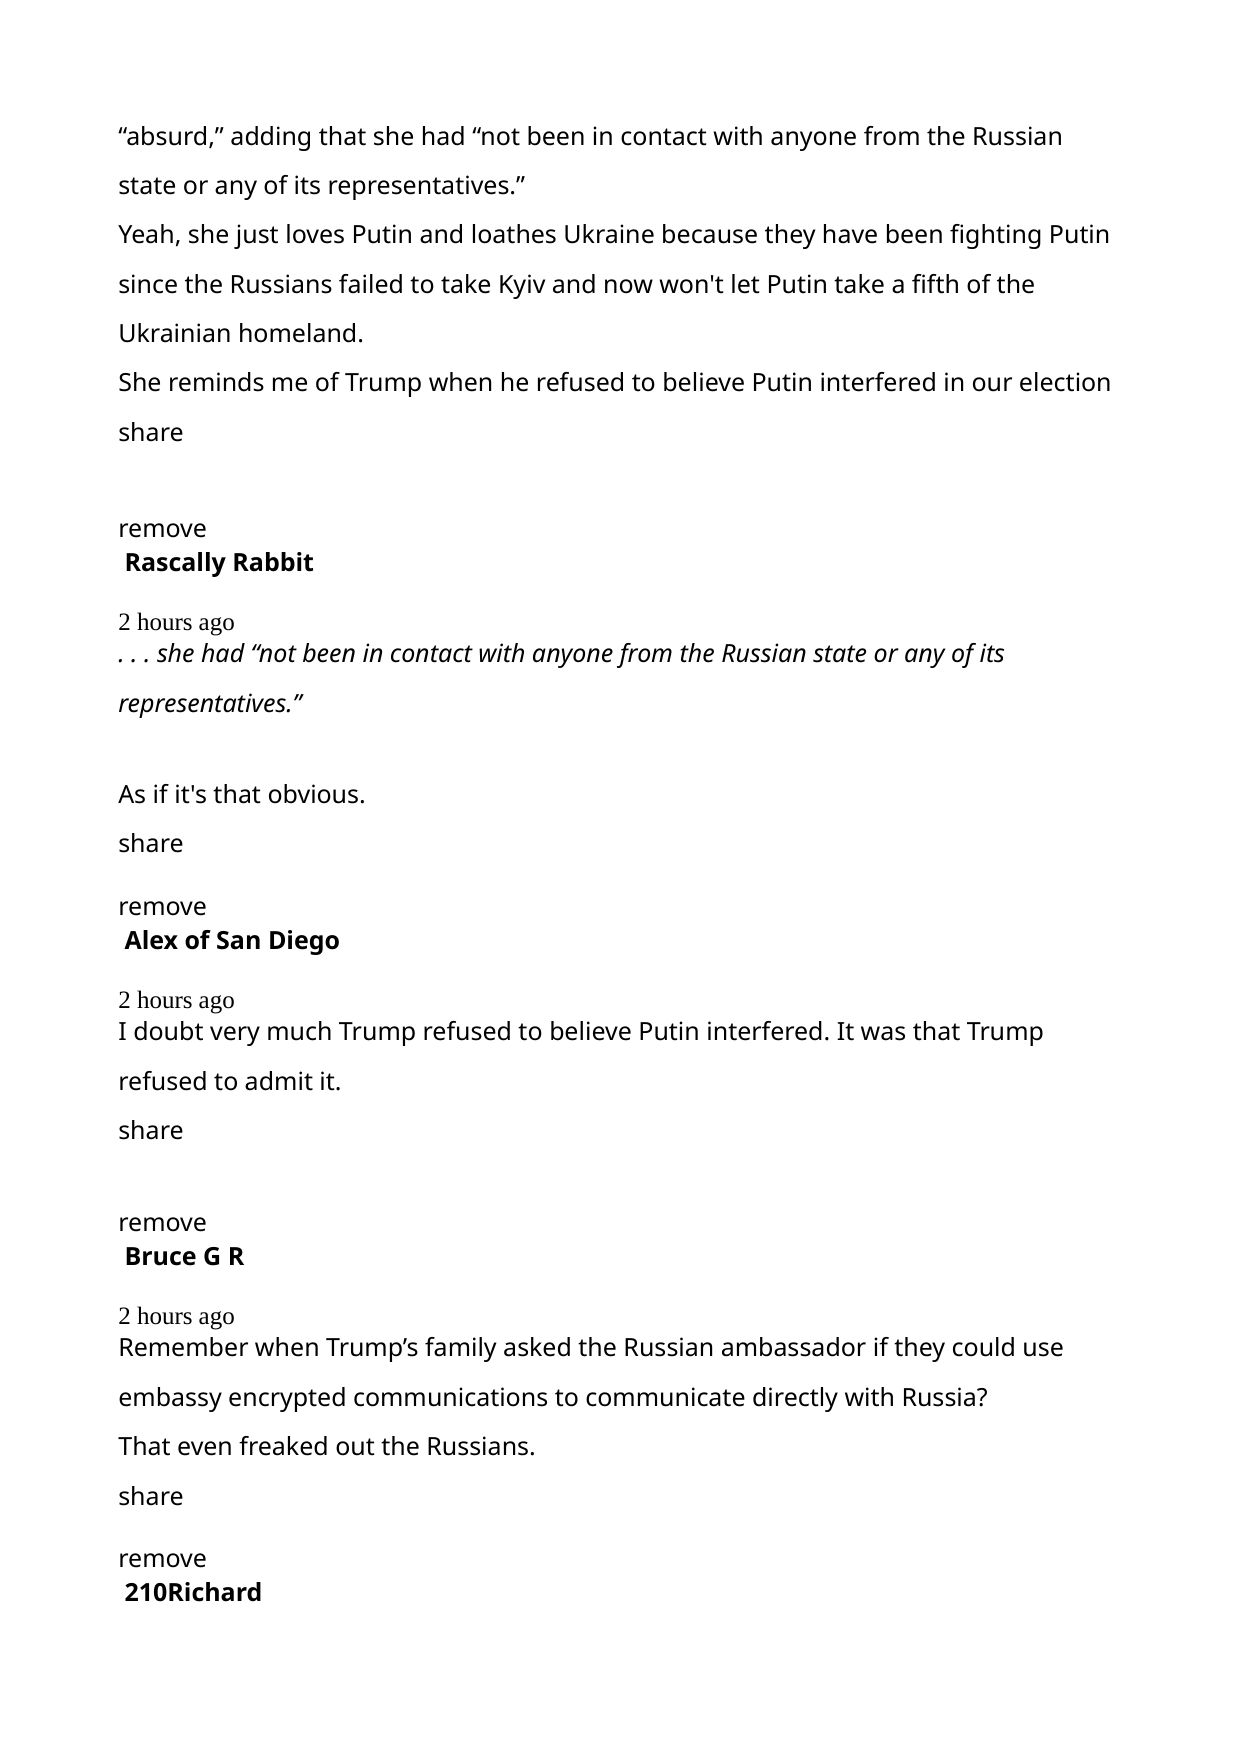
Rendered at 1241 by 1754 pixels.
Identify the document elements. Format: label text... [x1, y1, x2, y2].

text 2 hours ago [118, 985, 1122, 1014]
text Alex of San Diego [124, 922, 1122, 957]
text share [118, 414, 1122, 448]
text remove [118, 1204, 1122, 1238]
text . . . she had “not been in contact with anyone from the Russian state or any of its representatives.” [118, 636, 1122, 719]
text Rascally Rabbit [124, 544, 1122, 578]
text share [118, 1113, 1122, 1147]
text 2 hours ago [118, 607, 1122, 636]
text remove [118, 888, 1122, 922]
text “absurd,” adding that she had “not been in contact with anyone from the Russian state or any of its representatives.” [118, 118, 1122, 202]
text 2 hours ago [118, 1301, 1122, 1330]
text Bruce G R [124, 1238, 1122, 1272]
text As if it's that obvious. [118, 776, 1122, 810]
text That even freaked out the Russians. [118, 1429, 1122, 1463]
text She reminds me of Trump when he refused to believe Putin interfered in our election [118, 365, 1122, 399]
text 210Richard [124, 1575, 1122, 1609]
text I doubt very much Trump refused to believe Putin interfered. It was that Trump refused to admit it. [118, 1014, 1122, 1097]
text remove [118, 510, 1122, 544]
text remove [118, 1541, 1122, 1575]
text share [118, 1478, 1122, 1512]
text Remember when Trump’s family asked the Russian ambassador if they could use embassy encrypted communications to communicate directly with Russia? [118, 1330, 1122, 1413]
text share [118, 826, 1122, 860]
text Yeah, she just loves Putin and loathes Ukraine because they have been fighting Putin since the Russians failed to take Kyiv and now won't let Putin take a fifth of the Ukrainian homeland. [118, 217, 1122, 350]
